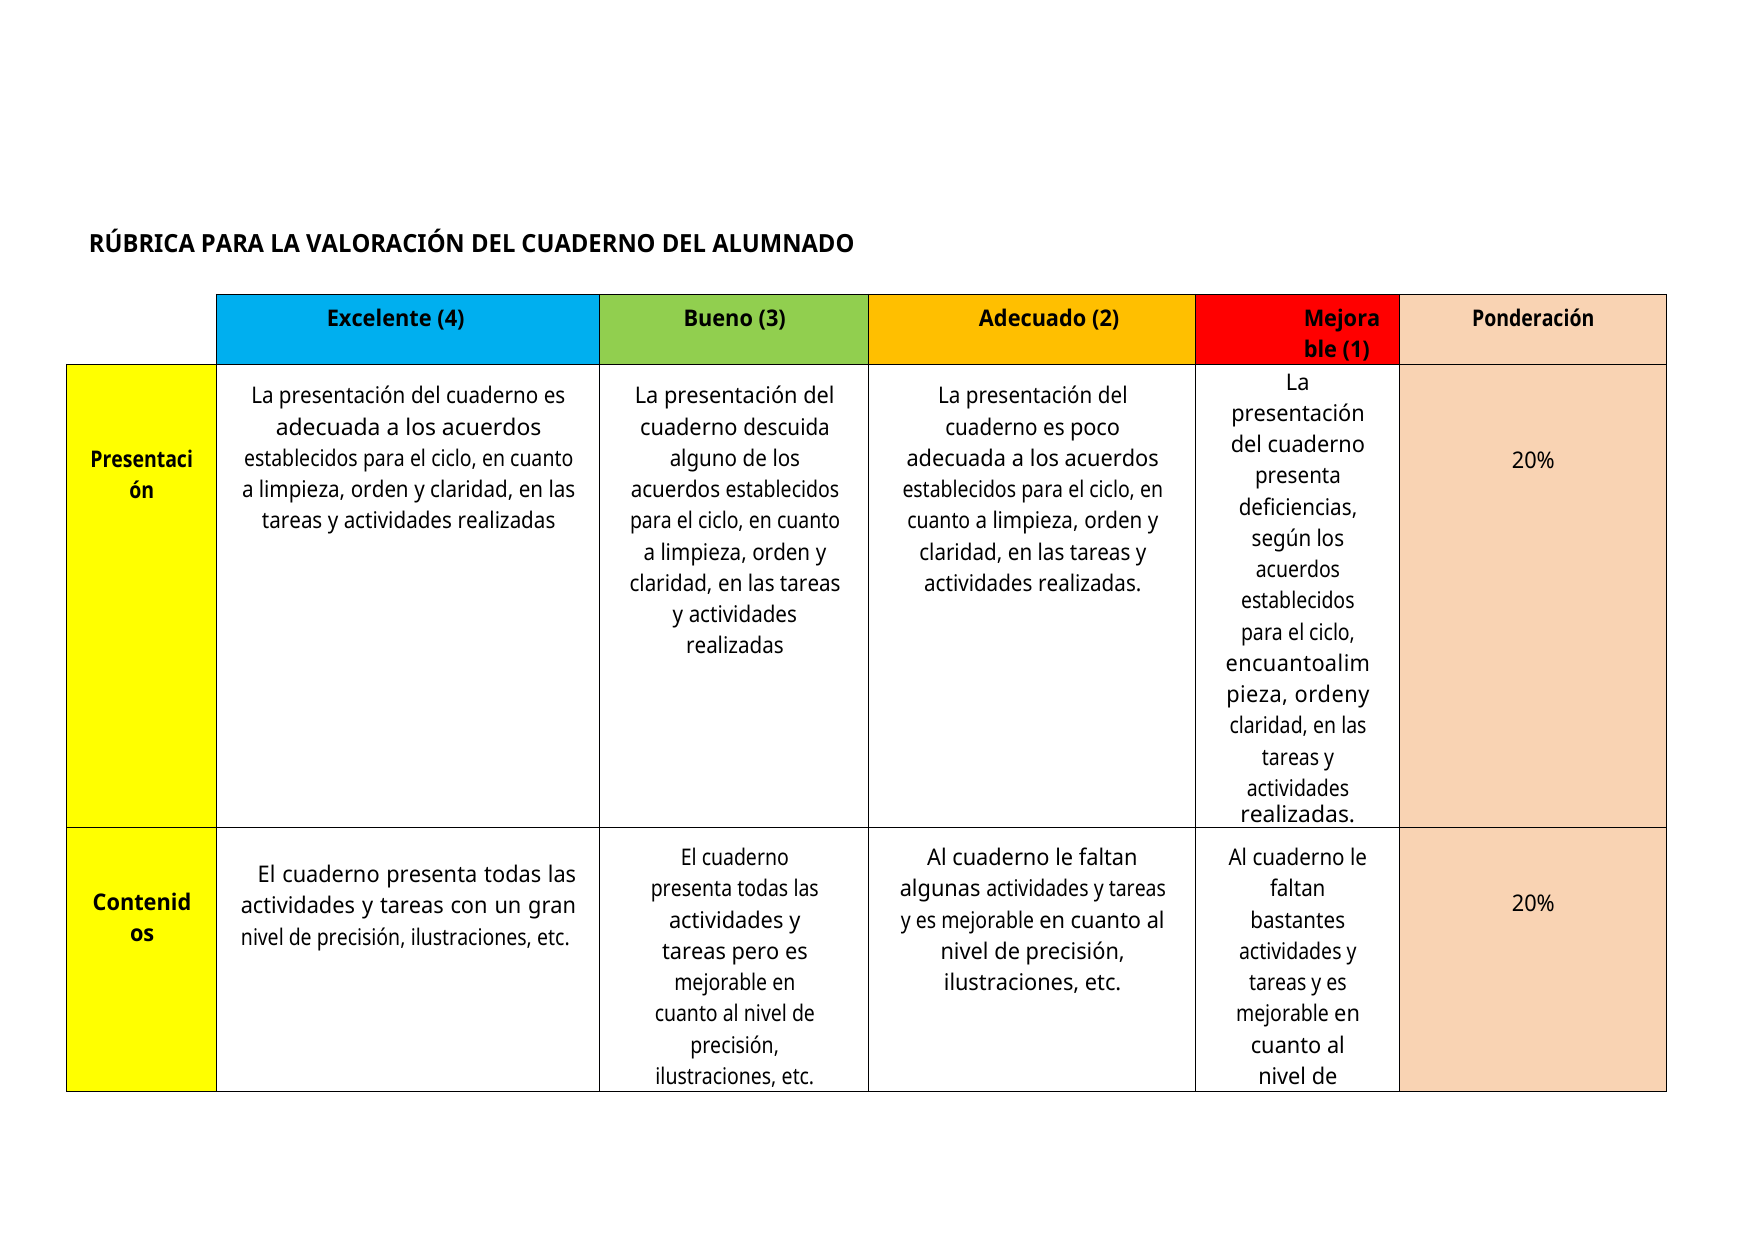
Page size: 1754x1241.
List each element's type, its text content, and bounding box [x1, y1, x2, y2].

table_cell Contenidos [67, 828, 216, 1091]
table_header Bueno (3) [600, 295, 868, 364]
table_cell El cuaderno presenta todas las actividades y tareas con un gran nivel de precisión, ilustraciones, etc. [217, 828, 599, 1091]
table_cell La presentación del cuaderno es poco adecuada a los acuerdos establecidos para el ciclo, en cuanto a limpieza, orden y claridad, en las tareas y actividades realizadas. [869, 365, 1195, 827]
table_cell 20% [1400, 365, 1666, 827]
table_cell La presentación del cuaderno es adecuada a los acuerdos establecidos para el ciclo, en cuanto a limpieza, orden y claridad, en las tareas y actividades realizadas [217, 365, 599, 827]
table_cell Al cuaderno le faltan bastantes actividades y tareas y es mejorable en cuanto al nivel de [1196, 828, 1399, 1091]
text RÚBRICA PARA LA VALORACIÓN DEL CUADERNO DEL ALUMNADO [89, 226, 1693, 260]
table_cell La presentación del cuaderno presenta deficiencias, según los acuerdos establecidos para el ciclo, encuantoalimpieza, ordeny claridad, en las tareas y actividades realizadas. [1196, 365, 1399, 827]
table_header Adecuado (2) [869, 295, 1195, 364]
table_header Ponderación [1400, 295, 1666, 364]
table_cell Al cuaderno le faltan algunas actividades y tareas y es mejorable en cuanto al nivel de precisión, ilustraciones, etc. [869, 828, 1195, 1091]
table_cell Presentación [67, 365, 216, 827]
table_cell 20% [1400, 828, 1666, 1091]
table_cell La presentación del cuaderno descuida alguno de los acuerdos establecidos para el ciclo, en cuanto a limpieza, orden y claridad, en las tareas y actividades realizadas [600, 365, 868, 827]
table_header Mejorable (1) [1196, 295, 1399, 364]
table_header Excelente (4) [217, 295, 599, 364]
table_cell El cuaderno presenta todas las actividades y tareas pero es mejorable en cuanto al nivel de precisión, ilustraciones, etc. [600, 828, 868, 1091]
table_header [67, 294, 216, 364]
